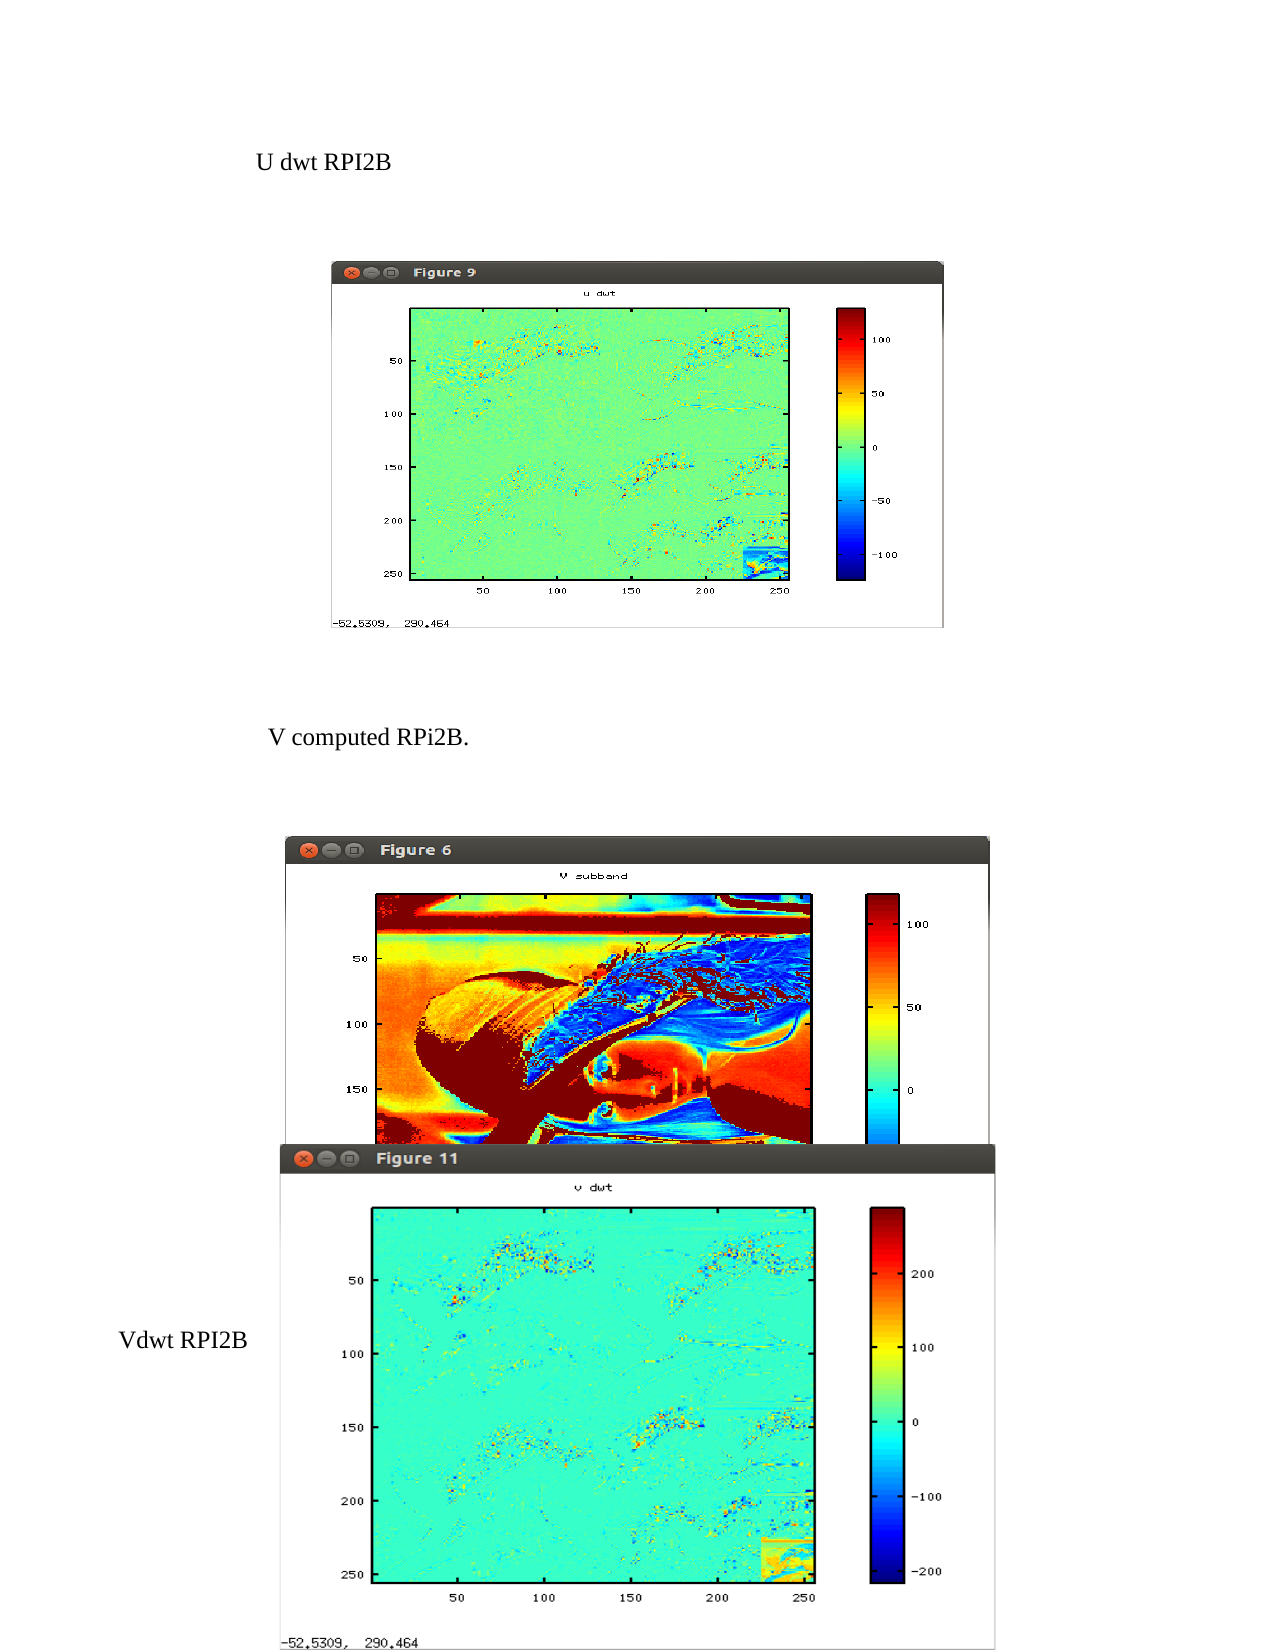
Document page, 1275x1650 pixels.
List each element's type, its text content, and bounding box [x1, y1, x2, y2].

picture [279, 836, 996, 1650]
picture [331, 261, 944, 628]
text Vdwt RPI2B [118, 1326, 279, 1354]
text V computed RPi2B. [118, 722, 1157, 751]
text [996, 1326, 1157, 1354]
text U dwt RPI2B [118, 147, 1157, 176]
